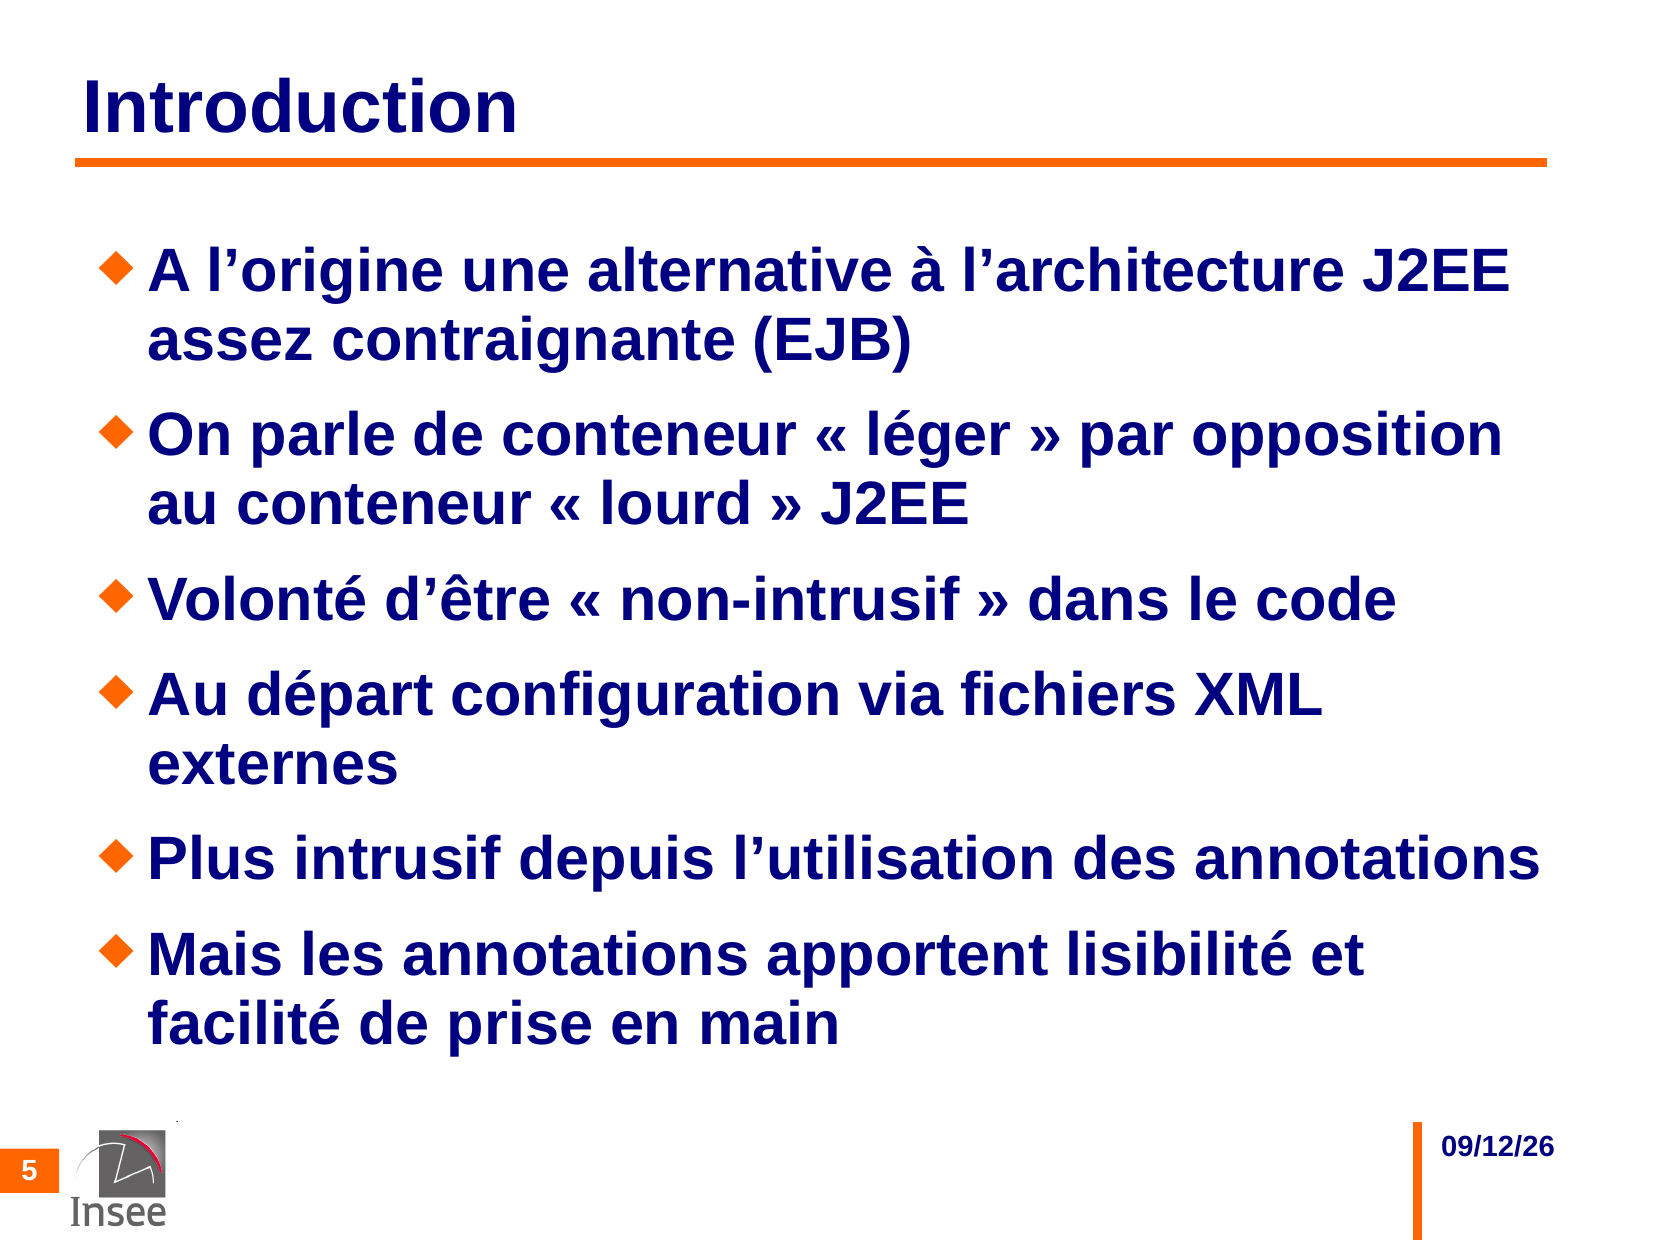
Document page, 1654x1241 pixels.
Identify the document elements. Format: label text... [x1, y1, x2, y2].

title Introduction [82, 49, 1619, 163]
list A l’origine une alternative à l’architecture J2EE assez contraignante (EJB) On parle de conteneur « léger » par opposition au conteneur « lourd » J2EE Volonté d’être « non-intrusif » dans le code Au départ configuration via fichiers XML externes Plus intrusif depuis l’utilisation des annotations Mais les annotations apportent lisibilité et facilité de prise en main [82, 236, 1571, 1063]
picture [62, 1121, 178, 1241]
